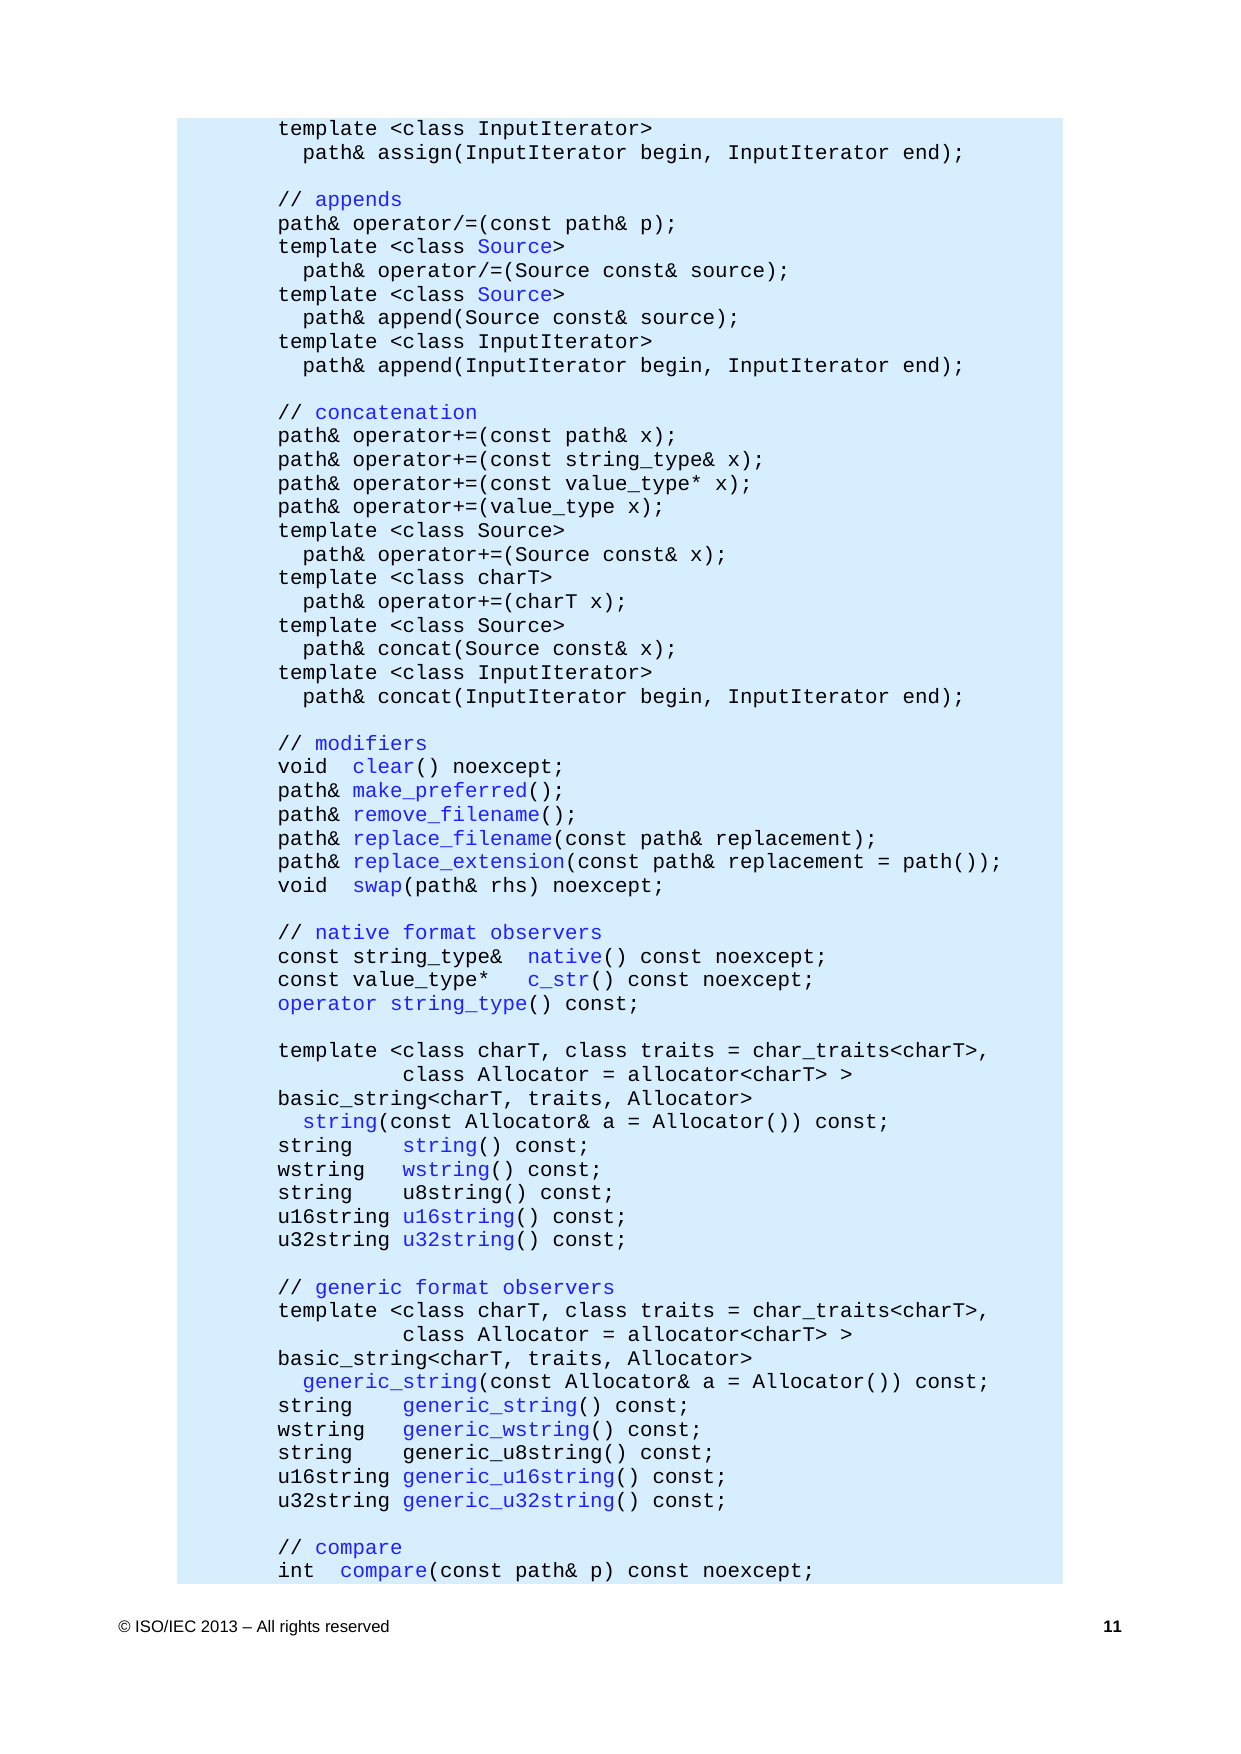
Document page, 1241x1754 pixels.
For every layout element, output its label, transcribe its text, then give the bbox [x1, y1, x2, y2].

text path& operator+=(const string_type& x); [177, 449, 1063, 473]
text const value_type* c_str() const noexcept; [177, 969, 1063, 993]
text string generic_string() const; [177, 1395, 1063, 1419]
text template <class Source> [177, 236, 1063, 260]
text path& operator+=(const path& x); [177, 426, 1063, 449]
text wstring wstring() const; [177, 1158, 1063, 1182]
text template <class Source> [177, 615, 1063, 638]
text void swap(path& rhs) noexcept; [177, 875, 1063, 898]
text path& make_preferred(); [177, 780, 1063, 804]
text path& assign(InputIterator begin, InputIterator end); [177, 142, 1063, 165]
text // generic format observers [177, 1277, 1063, 1300]
text path& concat(InputIterator begin, InputIterator end); [177, 686, 1063, 709]
text path& replace_extension(const path& replacement = path()); [177, 851, 1063, 875]
text path& operator/=(const path& p); [177, 213, 1063, 236]
text path& operator+=(value_type x); [177, 496, 1063, 520]
text string string() const; [177, 1135, 1063, 1158]
text u16string generic_u16string() const; [177, 1466, 1063, 1489]
text int compare(const path& p) const noexcept; [177, 1561, 1063, 1584]
text path& operator+=(Source const& x); [177, 544, 1063, 567]
text u16string u16string() const; [177, 1206, 1063, 1229]
text // appends [177, 189, 1063, 213]
text class Allocator = allocator<charT> > [177, 1064, 1063, 1088]
text u32string generic_u32string() const; [177, 1489, 1063, 1513]
text template <class InputIterator> [177, 662, 1063, 686]
text template <class charT, class traits = char_traits<charT>, [177, 1300, 1063, 1324]
text const string_type& native() const noexcept; [177, 946, 1063, 969]
text wstring generic_wstring() const; [177, 1419, 1063, 1442]
text basic_string<charT, traits, Allocator> [177, 1348, 1063, 1371]
text template <class Source> [177, 520, 1063, 544]
text template <class charT, class traits = char_traits<charT>, [177, 1040, 1063, 1064]
text path& append(InputIterator begin, InputIterator end); [177, 354, 1063, 378]
text path& replace_filename(const path& replacement); [177, 827, 1063, 851]
text template <class Source> [177, 284, 1063, 307]
text void clear() noexcept; [177, 757, 1063, 780]
text string generic_u8string() const; [177, 1442, 1063, 1466]
text path& append(Source const& source); [177, 307, 1063, 331]
text template <class InputIterator> [177, 331, 1063, 354]
text string u8string() const; [177, 1182, 1063, 1206]
text u32string u32string() const; [177, 1229, 1063, 1253]
text path& operator+=(const value_type* x); [177, 473, 1063, 496]
text string(const Allocator& a = Allocator()) const; [177, 1111, 1063, 1135]
text basic_string<charT, traits, Allocator> [177, 1088, 1063, 1111]
text // native format observers [177, 922, 1063, 946]
text generic_string(const Allocator& a = Allocator()) const; [177, 1371, 1063, 1395]
text // concatenation [177, 402, 1063, 426]
text path& operator/=(Source const& source); [177, 260, 1063, 284]
text path& concat(Source const& x); [177, 638, 1063, 662]
text // compare [177, 1537, 1063, 1561]
text template <class charT> [177, 567, 1063, 591]
text template <class InputIterator> [177, 118, 1063, 142]
text class Allocator = allocator<charT> > [177, 1324, 1063, 1348]
text operator string_type() const; [177, 993, 1063, 1017]
text // modifiers [177, 733, 1063, 757]
text path& remove_filename(); [177, 804, 1063, 827]
text path& operator+=(charT x); [177, 591, 1063, 615]
